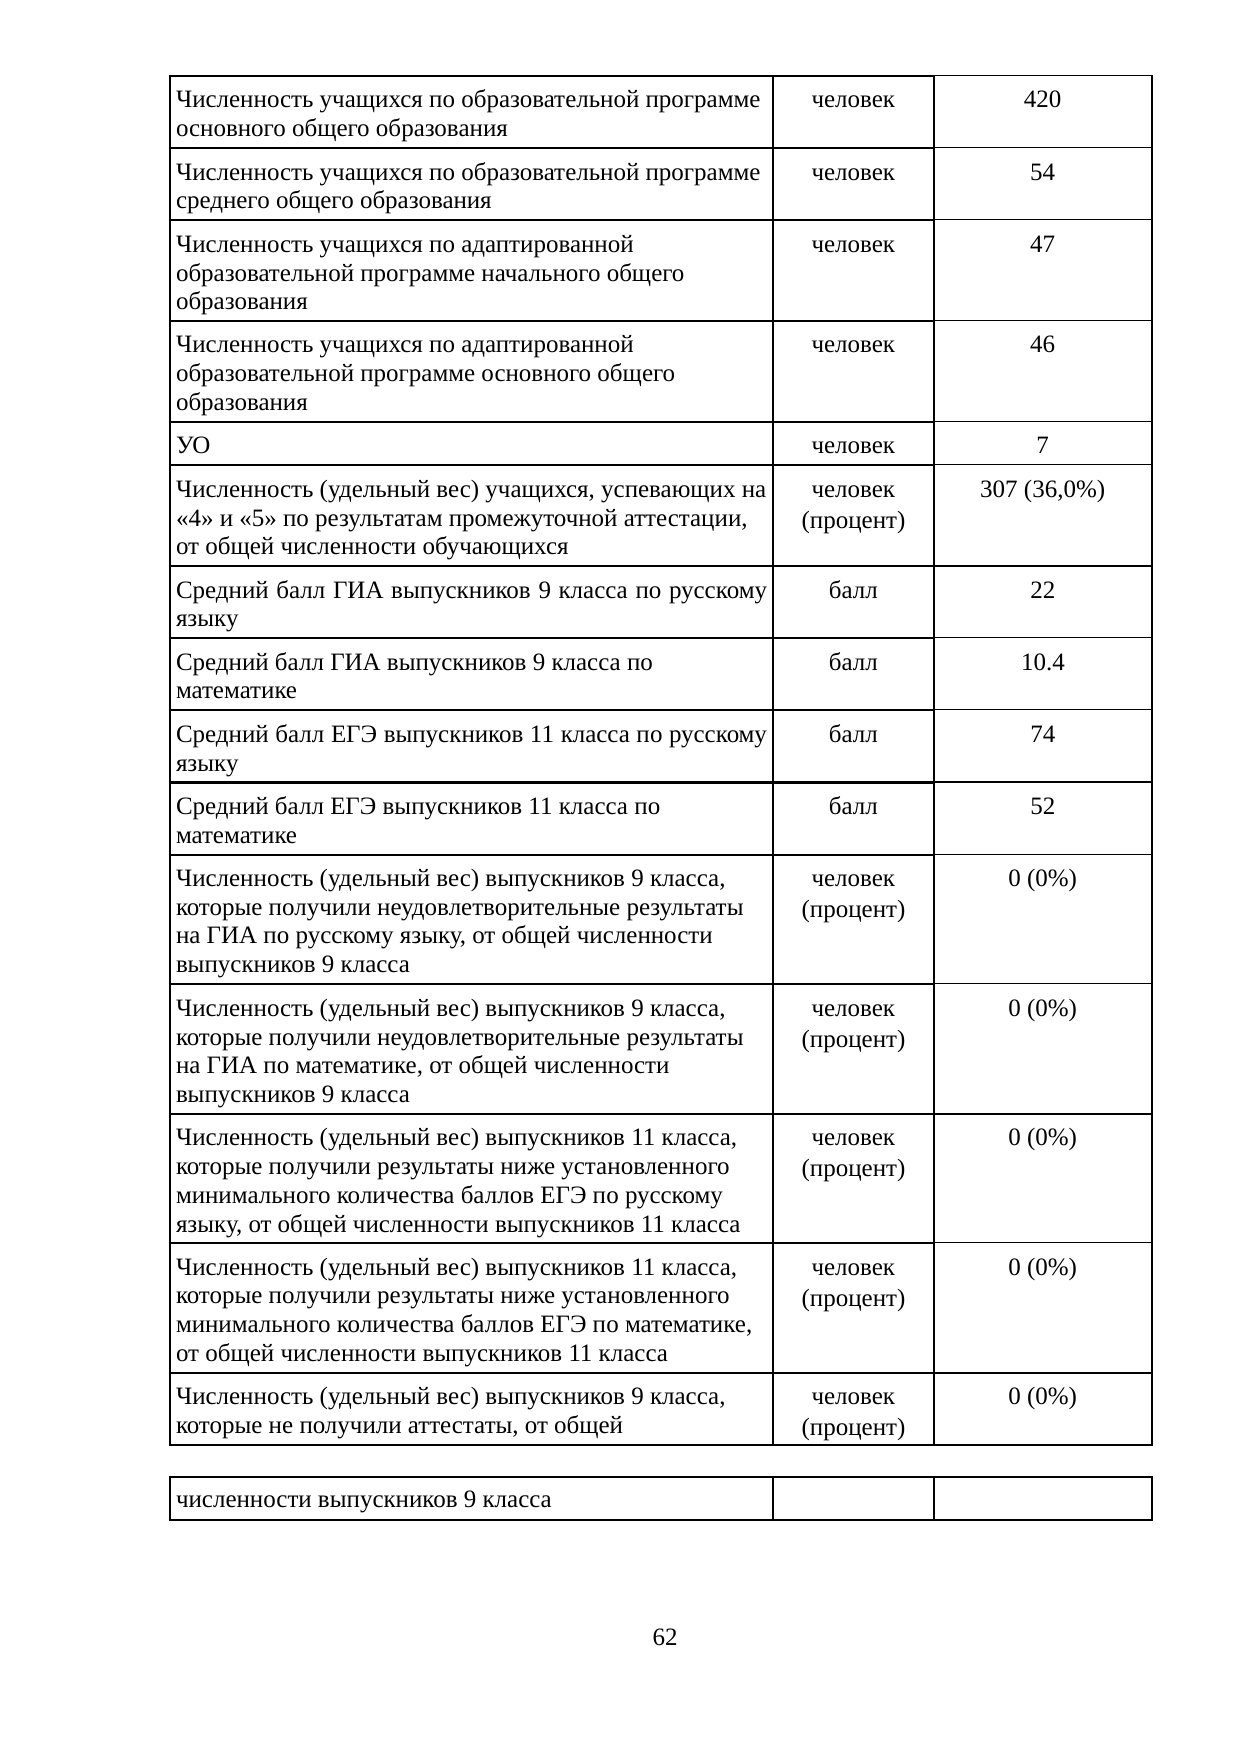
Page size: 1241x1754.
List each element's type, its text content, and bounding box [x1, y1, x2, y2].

table_cell Численность (удельный вес) выпускников 9 класса, которые получили неудовлетворительные результаты на ГИА по русскому языку, от общей численности выпускников 9 класса [171, 856, 772, 983]
table_header [774, 1478, 933, 1519]
table_cell 10,4 [935, 638, 1151, 709]
table_cell балл [774, 639, 933, 709]
table_cell 22 [935, 567, 1151, 637]
table_cell балл [774, 784, 933, 853]
table_cell Средний балл ГИА выпускников 9 класса по русскому языку [171, 567, 772, 637]
table_header [935, 1478, 1151, 1519]
table_cell Численность (удельный вес) выпускников 9 класса, которые получили неудовлетворительные результаты на ГИА по математике, от общей численности выпускников 9 класса [171, 985, 772, 1113]
table_cell Средний балл ЕГЭ выпускников 11 класса по русскому языку [171, 711, 772, 781]
table_cell 420 [935, 76, 1151, 147]
table_cell Численность (удельный вес) выпускников 11 класса, которые получили результаты ниже установленного минимального количества баллов ЕГЭ по русскому языку, от общей численности выпускников 11 класса [171, 1115, 772, 1242]
table_cell 0 (0%) [935, 1243, 1151, 1372]
table_cell человек [774, 77, 933, 147]
table_cell Численность (удельный вес) выпускников 11 класса, которые получили результаты ниже установленного минимального количества баллов ЕГЭ по математике, от общей численности выпускников 11 класса [171, 1244, 772, 1372]
table_cell Численность учащихся по образовательной программе среднего общего образования [171, 149, 772, 219]
table_cell Численность (удельный вес) учащихся, успевающих на «4» и «5» по результатам промежуточной аттестации, от общей численности обучающихся [171, 466, 772, 565]
table_header численности выпускников 9 класса [171, 1478, 772, 1519]
table_cell Численность (удельный вес) выпускников 9 класса, которые не получили аттестаты, от общей [171, 1374, 772, 1444]
table_cell человек (процент) [774, 1244, 933, 1372]
table_cell 54 [935, 148, 1151, 219]
table_cell человек [774, 322, 933, 421]
table_cell 7 [935, 422, 1151, 464]
table_cell УО [171, 423, 772, 464]
table_cell балл [774, 711, 933, 781]
table_cell человек [774, 423, 933, 464]
table_cell 307 (36,0%) [935, 465, 1151, 565]
table_cell 52 [935, 783, 1151, 853]
table_cell Средний балл ЕГЭ выпускников 11 класса по математике [171, 784, 772, 853]
table_cell человек [774, 149, 933, 219]
table_cell Численность учащихся по адаптированной образовательной программе основного общего образования [171, 322, 772, 421]
table_cell 0 (0%) [935, 1115, 1151, 1242]
table_cell человек (процент) [774, 985, 933, 1113]
table_cell 47 [935, 220, 1151, 320]
table_cell человек (процент) [774, 856, 933, 983]
table_cell человек [774, 221, 933, 320]
table_cell Средний балл ГИА выпускников 9 класса по математике [171, 639, 772, 709]
table_cell 0 (0%) [935, 984, 1151, 1113]
table_cell 46 [935, 321, 1151, 421]
table_cell человек (процент) [774, 466, 933, 565]
table_cell балл [774, 567, 933, 637]
table_cell 0 (0%) [935, 1374, 1151, 1444]
table_cell 74 [935, 710, 1151, 781]
table_cell 0 (0%) [935, 855, 1151, 983]
table_cell Численность учащихся по адаптированной образовательной программе начального общего образования [171, 221, 772, 320]
table_cell человек (процент) [774, 1374, 933, 1444]
table_cell человек (процент) [774, 1115, 933, 1242]
table_cell Численность учащихся по образовательной программе основного общего образования [171, 77, 772, 147]
